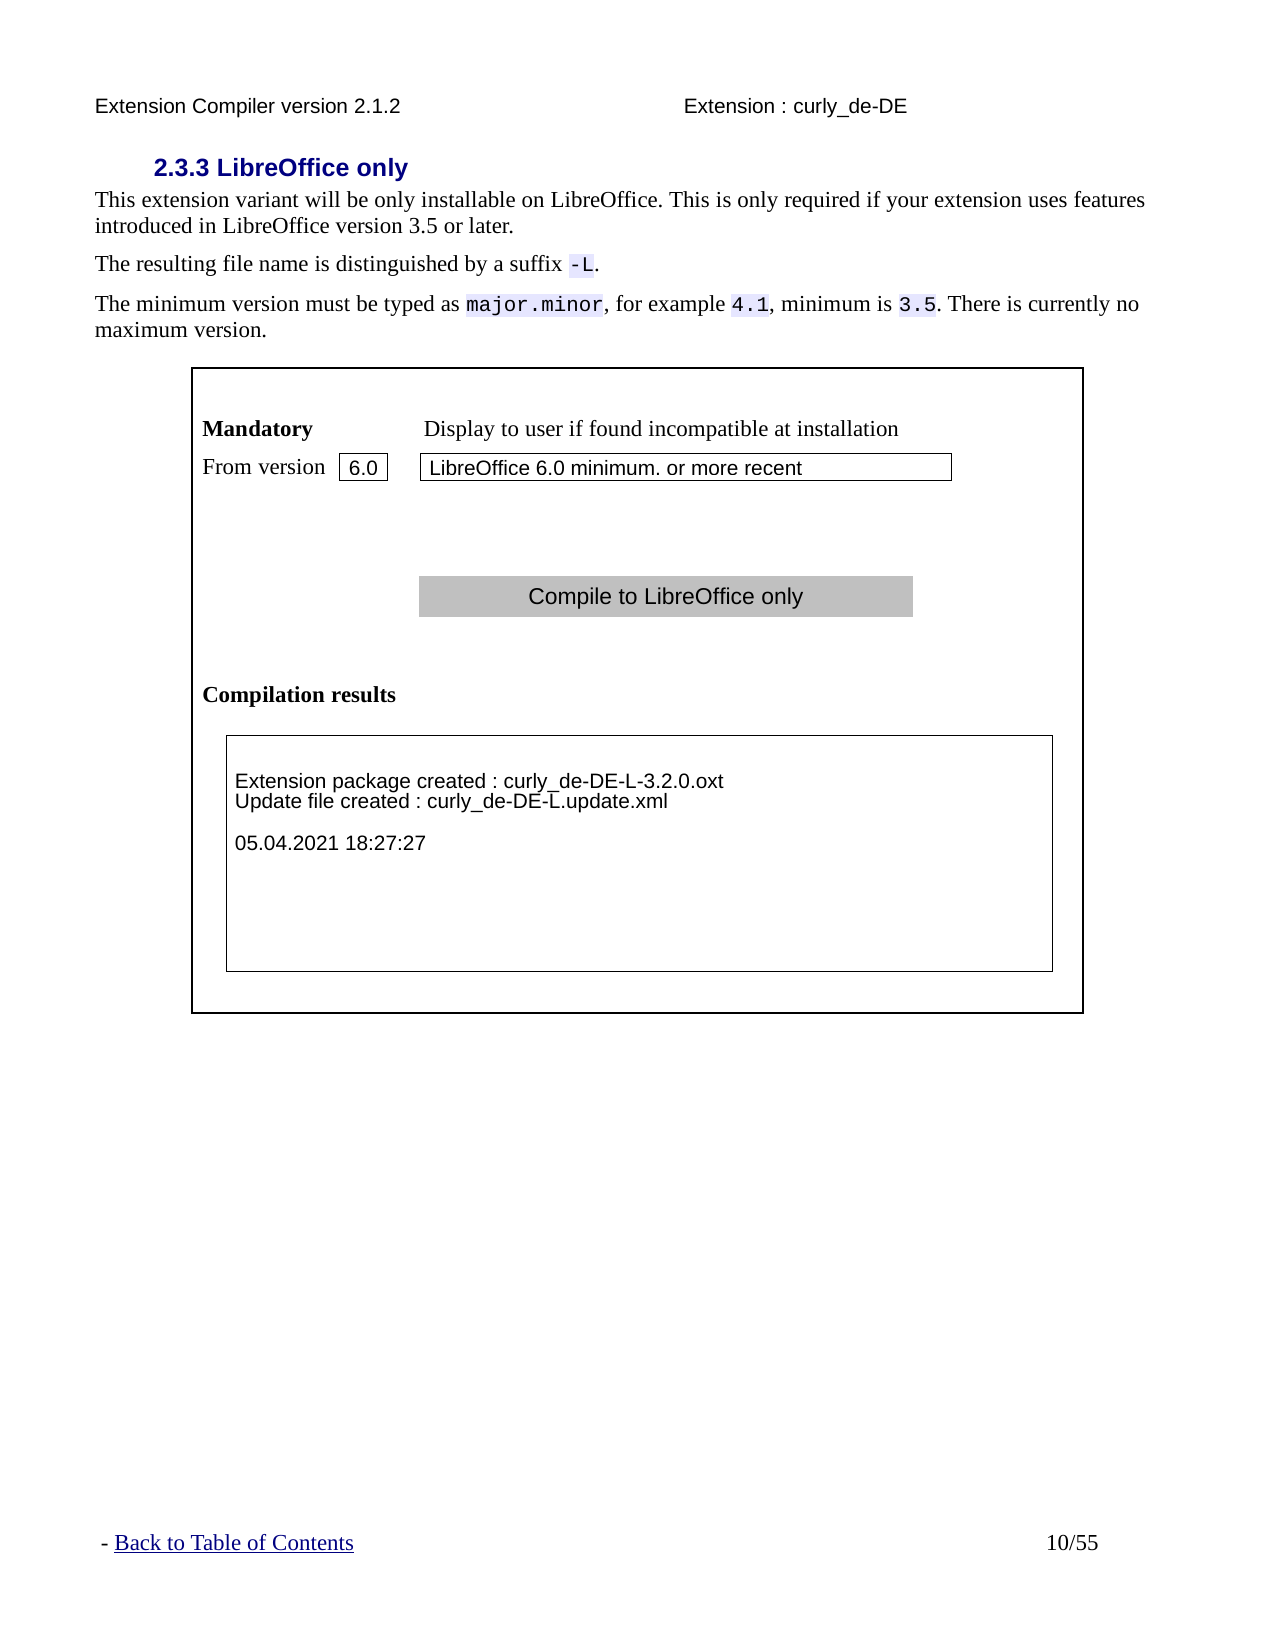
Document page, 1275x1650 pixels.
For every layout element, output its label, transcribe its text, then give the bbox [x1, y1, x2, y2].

text [952, 454, 1073, 480]
text Mandatory Display to user if found incompatible at installation [202, 416, 1073, 442]
text [388, 454, 420, 480]
text The minimum version must be typed as major.minor, for example 4.1, minimum is 3.5. There is currently no maximum version. [94, 290, 1181, 343]
text The resulting file name is distinguished by a suffix -L. [94, 251, 1181, 278]
subtitle LibreOffice only [153, 153, 1181, 181]
text This extension variant will be only installable on LibreOffice. This is only required if your extension uses features introduced in LibreOffice version 3.5 or later. [94, 187, 1181, 238]
text From version [202, 454, 339, 480]
text Compilation results [202, 682, 1073, 708]
